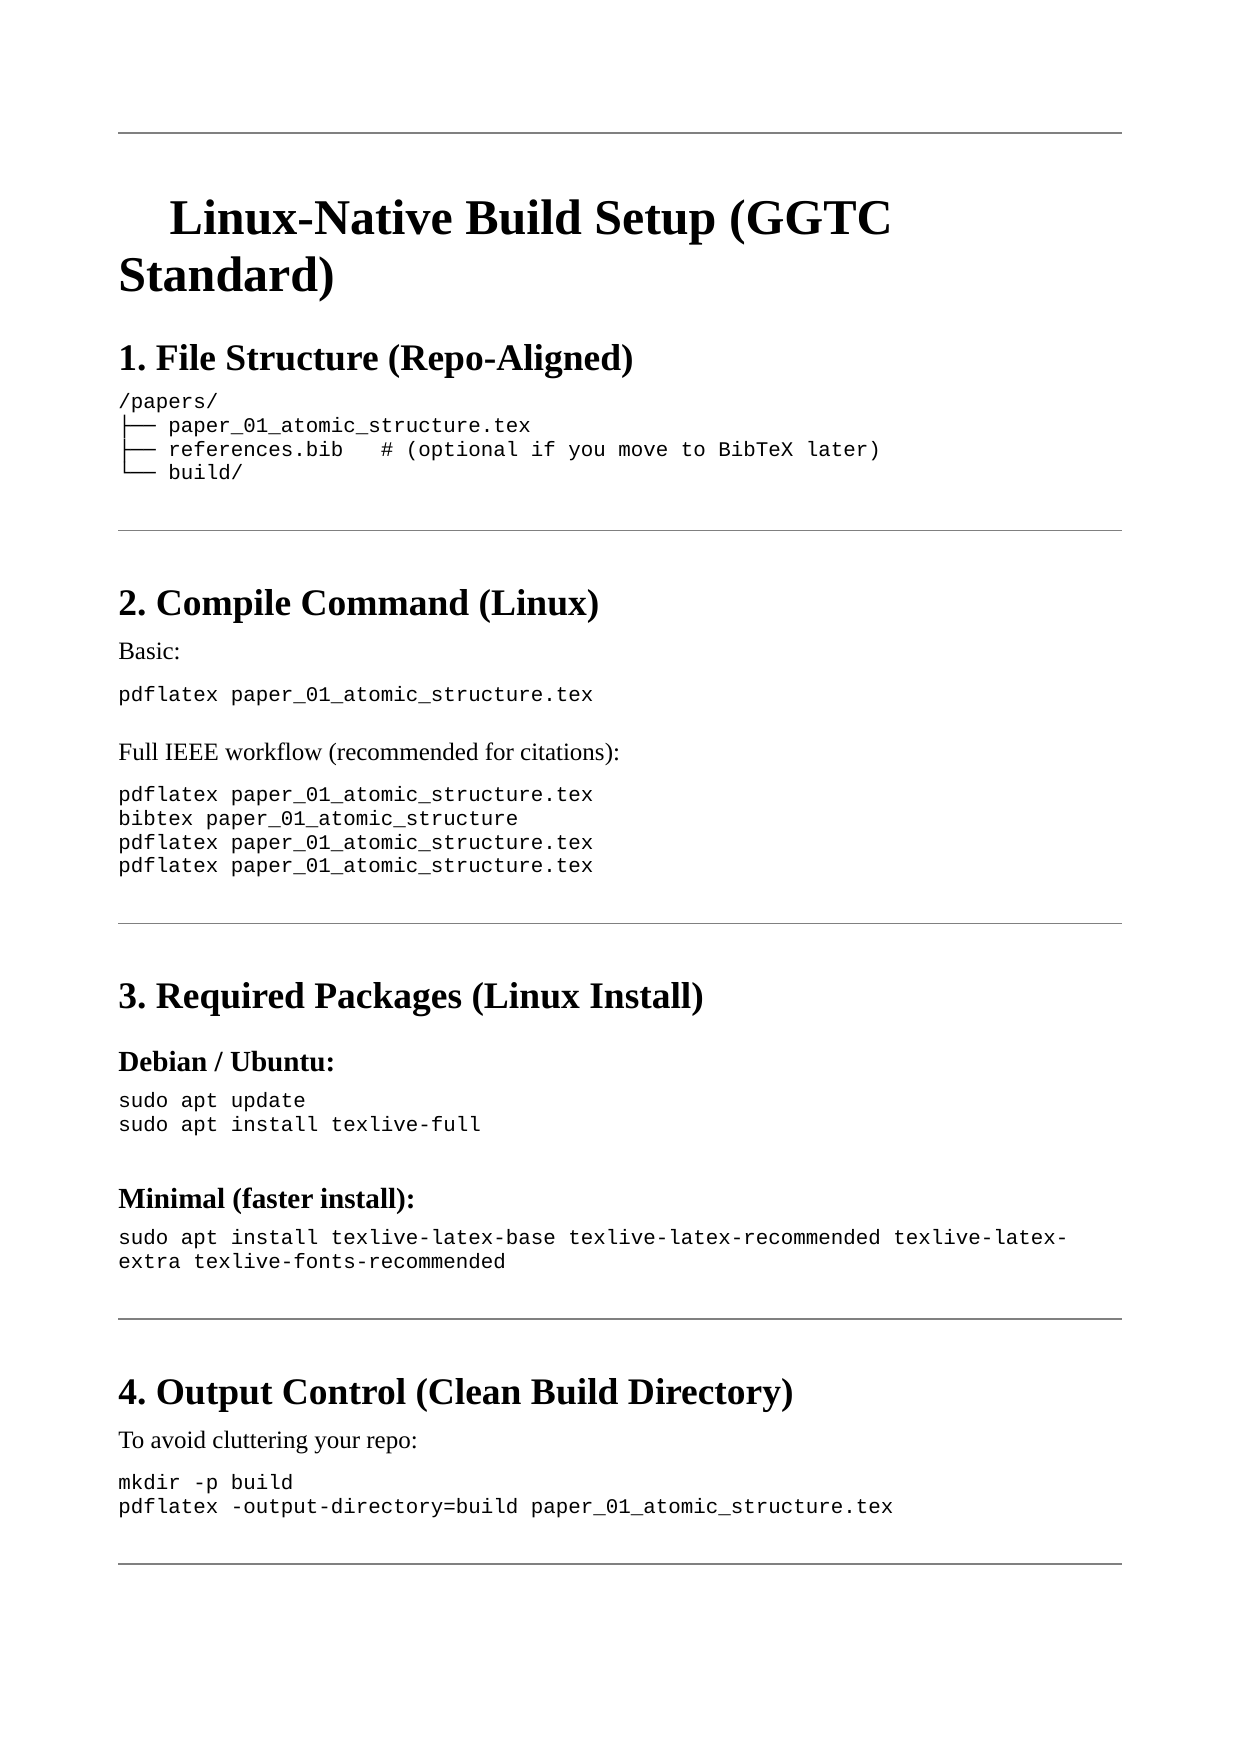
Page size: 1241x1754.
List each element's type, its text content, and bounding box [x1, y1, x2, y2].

text Full IEEE workflow (recommended for citations): [118, 737, 1122, 766]
text pdflatex paper_01_atomic_structure.tex [118, 832, 1122, 855]
text pdflatex -output-directory=build paper_01_atomic_structure.tex [118, 1496, 1122, 1520]
text sudo apt update [118, 1090, 1122, 1113]
subtitle Debian / Ubuntu: [118, 1044, 1122, 1077]
text pdflatex paper_01_atomic_structure.tex [118, 784, 1122, 808]
text sudo apt install texlive-latex-base texlive-latex-recommended texlive-latex-extra texlive-fonts-recommended [118, 1227, 1122, 1274]
subtitle 4. Output Control (Clean Build Directory) [118, 1369, 1122, 1412]
text Basic: [118, 636, 1122, 665]
text /papers/ [118, 391, 1122, 415]
text mkdir -p build [118, 1472, 1122, 1496]
subtitle 🧩 Linux-Native Build Setup (GGTC Standard) [118, 187, 1122, 302]
text ├── paper_01_atomic_structure.tex [118, 415, 1122, 439]
text pdflatex paper_01_atomic_structure.tex [118, 684, 1122, 707]
text └── build/ [118, 462, 1122, 486]
subtitle Minimal (faster install): [118, 1181, 1122, 1215]
text pdflatex paper_01_atomic_structure.tex [118, 855, 1122, 879]
text ├── references.bib # (optional if you move to BibTeX later) [125, 439, 1122, 462]
subtitle 2. Compile Command (Linux) [118, 581, 1122, 624]
subtitle 3. Required Packages (Linux Install) [118, 974, 1122, 1017]
text sudo apt install texlive-full [118, 1113, 1122, 1137]
text To avoid cluttering your repo: [118, 1425, 1122, 1453]
subtitle 1. File Structure (Repo-Aligned) [118, 336, 1122, 379]
text bibtex paper_01_atomic_structure [118, 808, 1122, 832]
